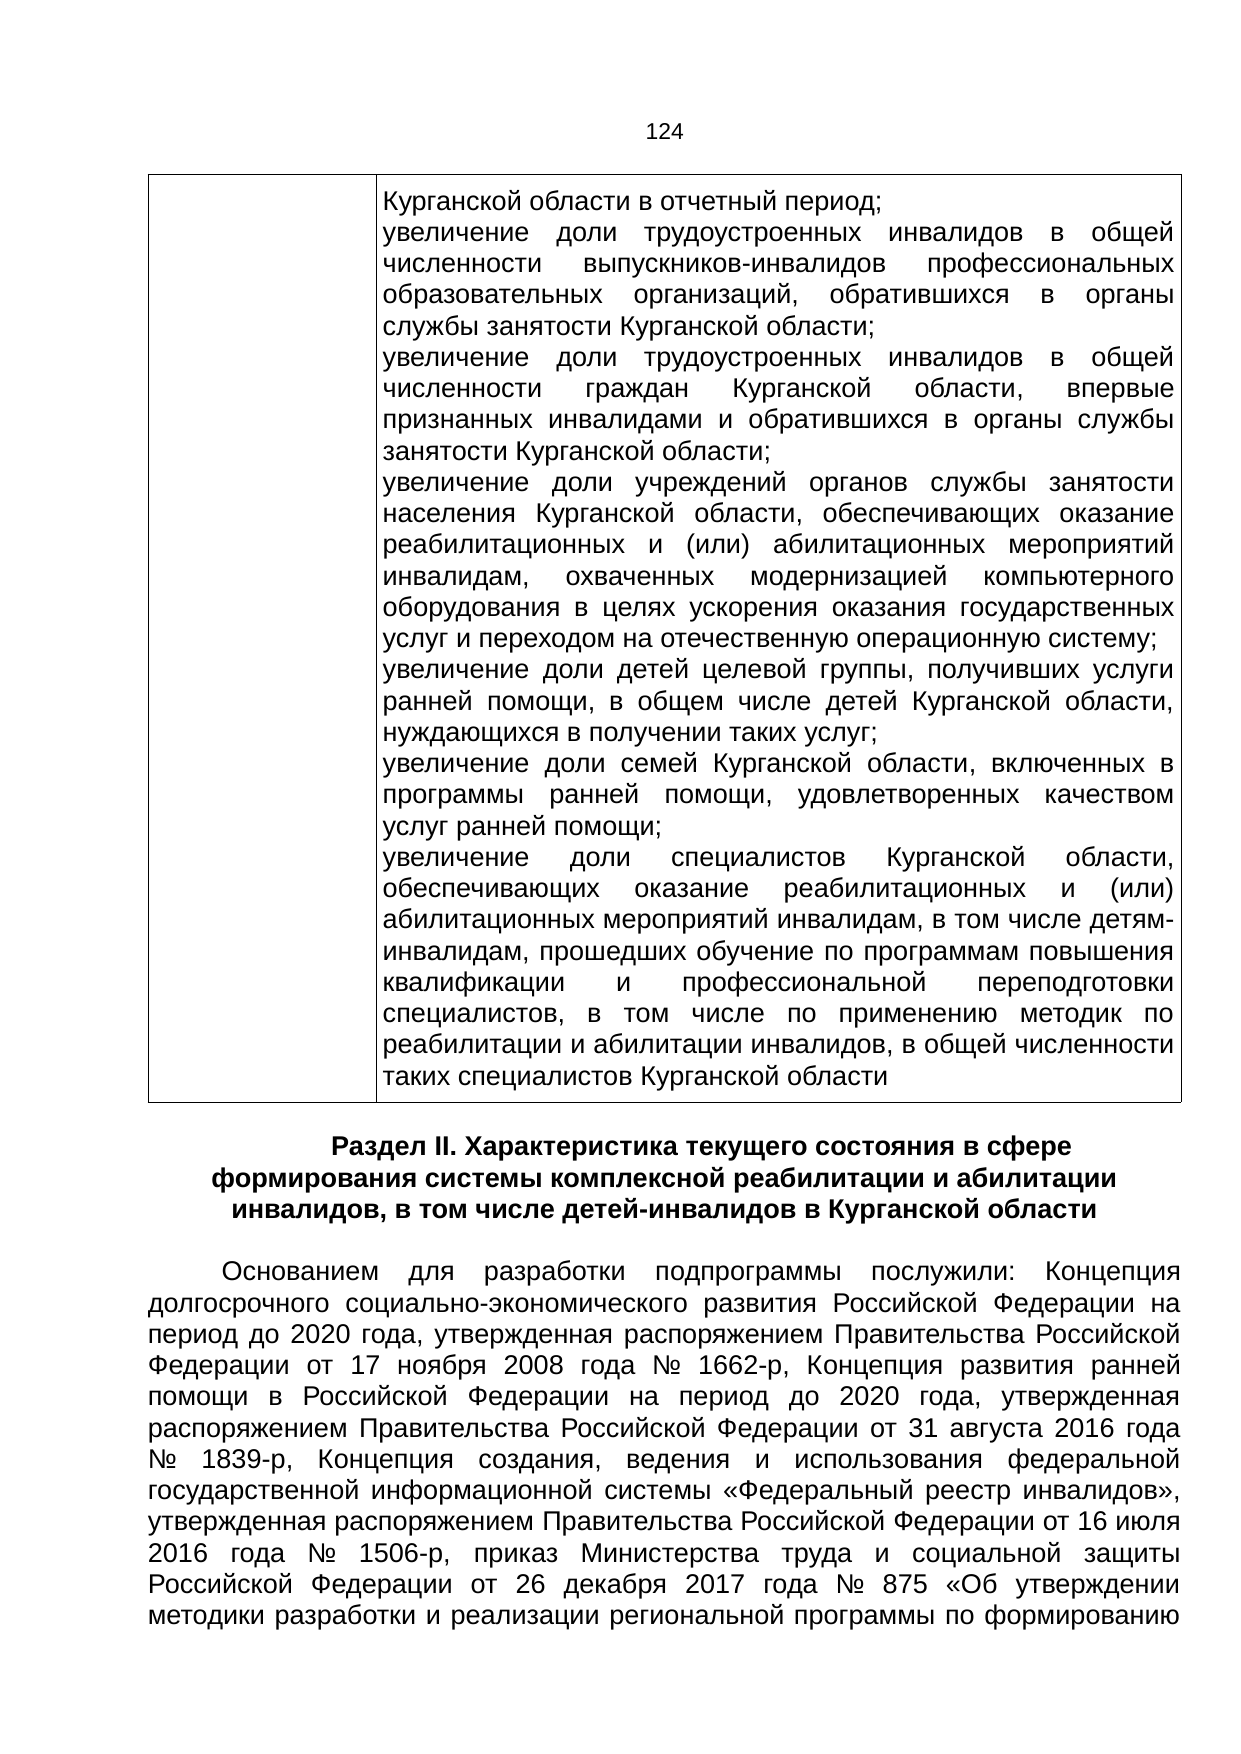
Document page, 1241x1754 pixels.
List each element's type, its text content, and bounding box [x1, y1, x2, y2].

table_cell Курганской области в отчетный период; увеличение доли трудоустроенных инвалидов в общей численности выпускников-инвалидов профессиональных образовательных организаций, обратившихся в органы службы занятости Курганской области; увеличение доли трудоустроенных инвалидов в общей численности граждан Курганской области, впервые признанных инвалидами и обратившихся в органы службы занятости Курганской области; увеличение доли учреждений органов службы занятости населения Курганской области, обеспечивающих оказание реабилитационных и (или) абилитационных мероприятий инвалидам, охваченных модернизацией компьютерного оборудования в целях ускорения оказания государственных услуг и переходом на отечественную операционную систему; увеличение доли детей целевой группы, получивших услуги ранней помощи, в общем числе детей Курганской области, нуждающихся в получении таких услуг; увеличение доли семей Курганской области, включенных в программы ранней помощи, удовлетворенных качеством услуг ранней помощи; увеличение доли специалистов Курганской области, обеспечивающих оказание реабилитационных и (или) абилитационных мероприятий инвалидам, в том числе детям-инвалидам, прошедших обучение по программам повышения квалификации и профессиональной переподготовки специалистов, в том числе по применению методик по реабилитации и абилитации инвалидов, в общей численности таких специалистов Курганской области [377, 175, 1181, 1102]
text Основанием для разработки подпрограммы послужили: Концепция долгосрочного социально-экономического развития Российской Федерации на период до 2020 года, утвержденная распоряжением Правительства Российской Федерации от 17 ноября 2008 года № 1662-р, Концепция развития ранней помощи в Российской Федерации на период до 2020 года, утвержденная распоряжением Правительства Российской Федерации от 31 августа 2016 года № 1839-р, Концепция создания, ведения и использования федеральной государственной информационной системы «Федеральный реестр инвалидов», утвержденная распоряжением Правительства Российской Федерации от 16 июля 2016 года № 1506-р, приказ Министерства труда и социальной защиты Российской Федерации от 26 декабря 2017 года № 875 «Об утверждении методики разработки и реализации региональной программы по формированию [148, 1255, 1181, 1630]
text Раздел II. Характеристика текущего состояния в сфере формирования системы комплексной реабилитации и абилитации инвалидов, в том числе детей-инвалидов в Курганской области [148, 1130, 1181, 1224]
table_cell [149, 175, 376, 1102]
